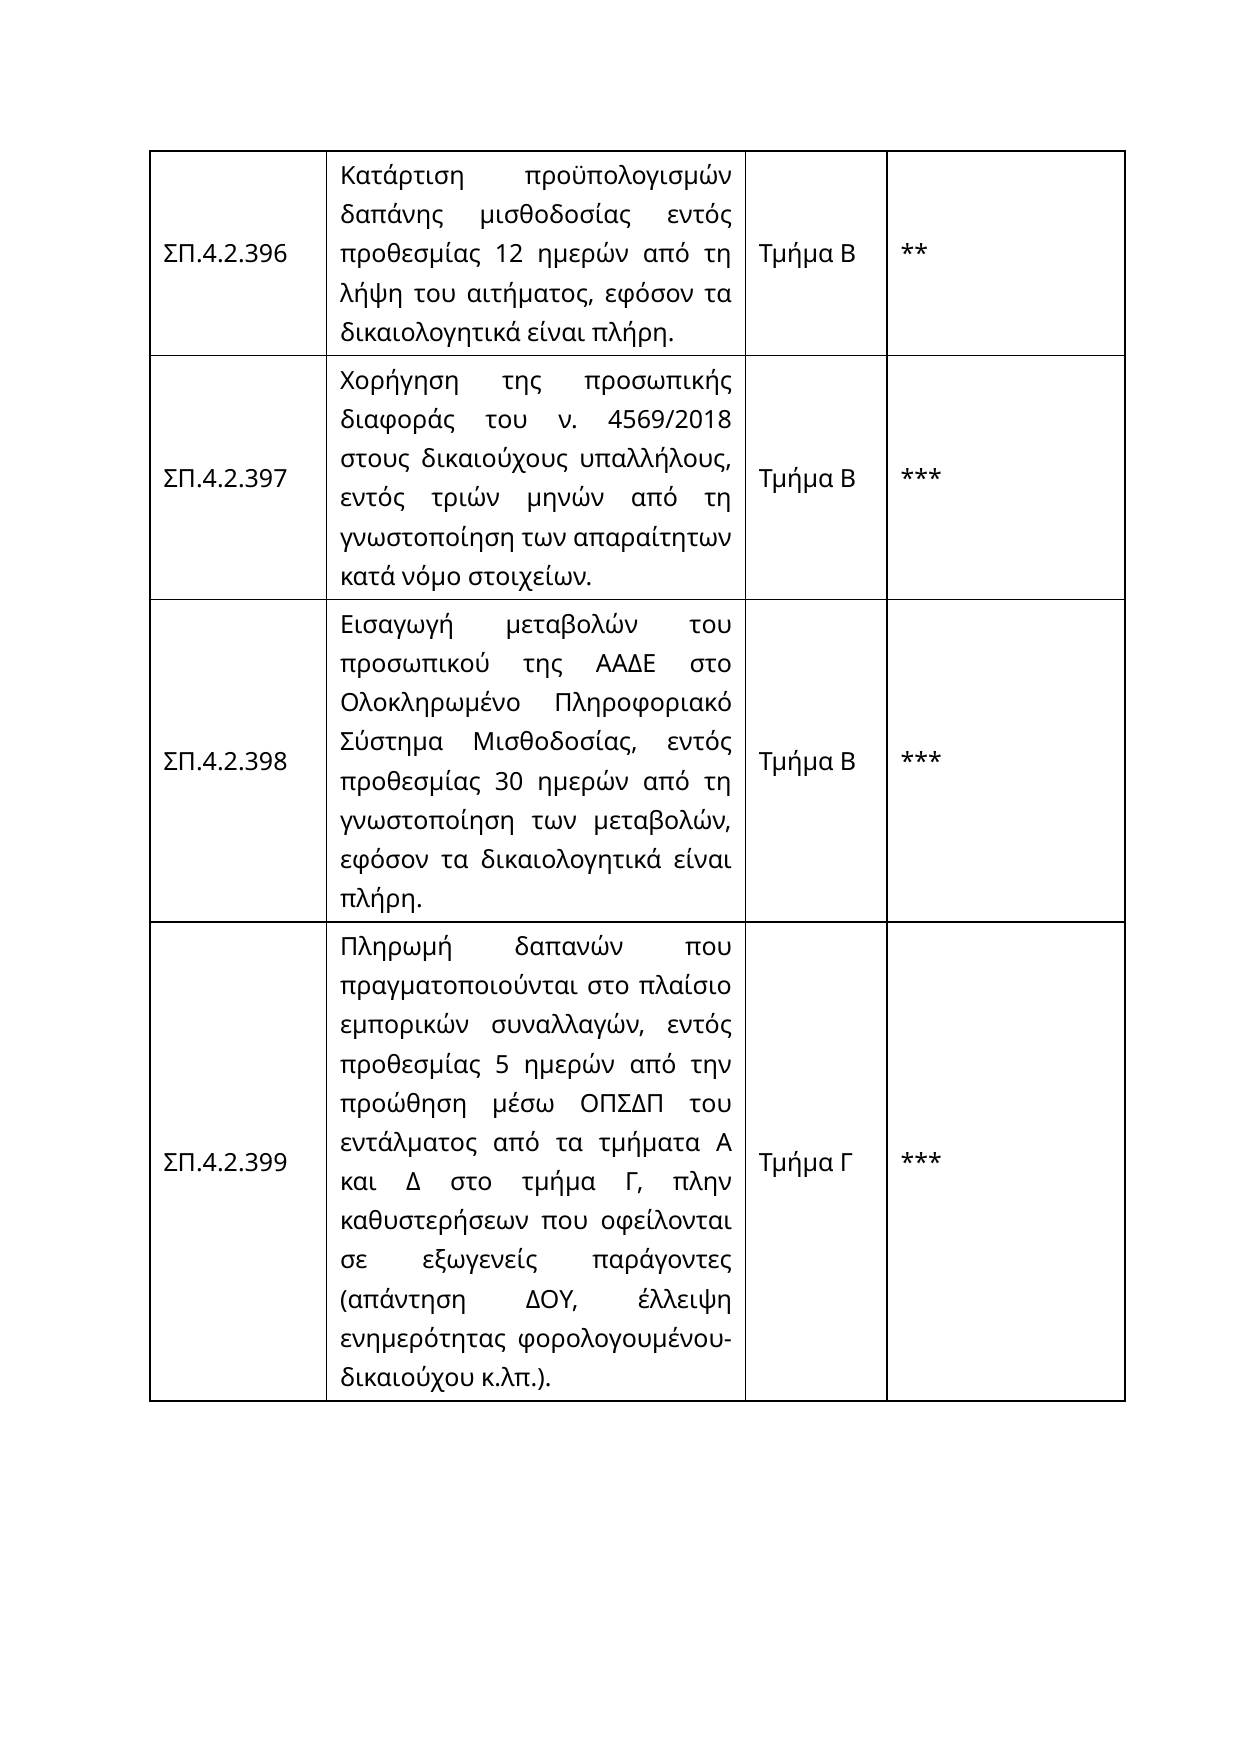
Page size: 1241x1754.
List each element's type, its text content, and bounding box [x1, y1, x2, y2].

table_cell Πληρωμή δαπανών που πραγματοποιούνται στο πλαίσιο εμπορικών συναλλαγών, εντός προθεσμίας 5 ημερών από την προώθηση μέσω ΟΠΣΔΠ του εντάλματος από τα τμήματα Α και Δ στο τμήμα Γ, πλην καθυστερήσεων που οφείλονται σε εξωγενείς παράγοντες (απάντηση ΔΟΥ, έλλειψη ενημερότητας φορολογουμένου-δικαιούχου κ.λπ.). [327, 923, 745, 1400]
table_cell Κατάρτιση προϋπολογισμών δαπάνης μισθοδοσίας εντός προθεσμίας 12 ημερών από τη λήψη του αιτήματος, εφόσον τα δικαιολογητικά είναι πλήρη. [327, 152, 745, 355]
table_cell Τμήμα Β [746, 600, 886, 921]
table_cell ** [888, 152, 1124, 355]
table_cell *** [888, 356, 1124, 599]
table_cell ΣΠ.4.2.399 [151, 923, 326, 1400]
table_cell Τμήμα Β [746, 152, 886, 355]
table_cell *** [888, 923, 1124, 1400]
table_cell ΣΠ.4.2.397 [151, 356, 326, 599]
table_cell Τμήμα Γ [746, 923, 886, 1400]
table_cell Χορήγηση της προσωπικής διαφοράς του ν. 4569/2018 στους δικαιούχους υπαλλήλους, εντός τριών μηνών από τη γνωστοποίηση των απαραίτητων κατά νόμο στοιχείων. [327, 356, 745, 599]
table_cell Τμήμα Β [746, 356, 886, 599]
table_cell *** [888, 600, 1124, 921]
table_cell Εισαγωγή μεταβολών του προσωπικού της ΑΑΔΕ στο Ολοκληρωμένο Πληροφοριακό Σύστημα Μισθοδοσίας, εντός προθεσμίας 30 ημερών από τη γνωστοποίηση των μεταβολών, εφόσον τα δικαιολογητικά είναι πλήρη. [327, 600, 745, 921]
table_cell ΣΠ.4.2.398 [151, 600, 326, 921]
table_cell ΣΠ.4.2.396 [151, 152, 326, 355]
